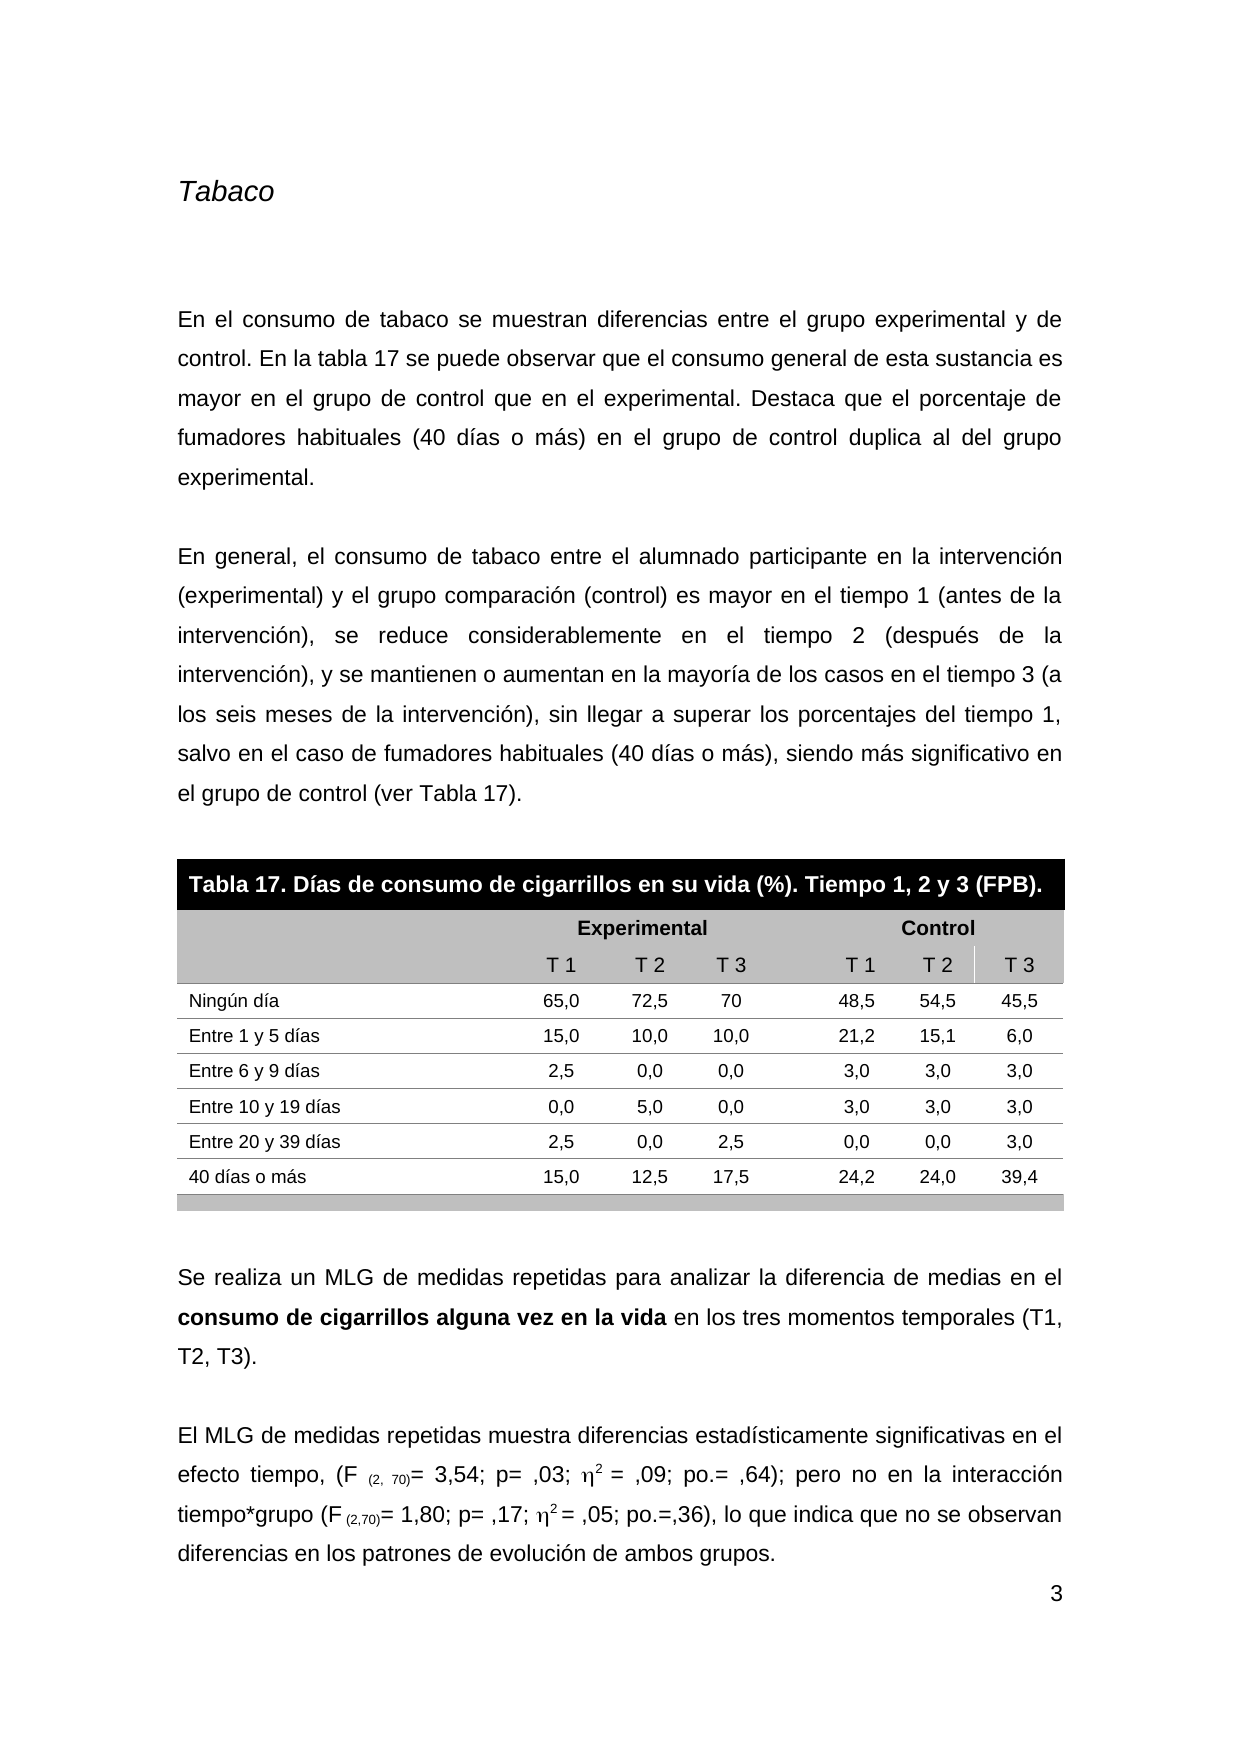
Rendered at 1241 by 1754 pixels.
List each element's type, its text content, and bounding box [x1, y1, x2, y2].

table_cell Entre 20 y 39 días [177, 1124, 502, 1158]
table_cell [783, 1124, 812, 1158]
table_cell [177, 946, 502, 983]
subtitle Tabaco [177, 174, 1063, 207]
table_cell 10,0 [679, 1019, 783, 1053]
table_cell 24,2 [812, 1159, 901, 1193]
table_cell 2,5 [502, 1124, 620, 1158]
text En general, el consumo de tabaco entre el alumnado participante en la intervención (experimental) y el grupo comparación (control) es mayor en el tiempo 1 (antes de la intervención), se reduce considerablemente en el tiempo 2 (después de la intervención), y se mantienen o aumentan en la mayoría de los casos en el tiempo 3 (a los seis meses de la intervención), sin llegar a superar los porcentajes del tiempo 1, salvo en el caso de fumadores habituales (40 días o más), siendo más significativo en el grupo de control (ver Tabla 17). [177, 543, 1063, 806]
table_cell 65,0 [502, 984, 620, 1018]
table_cell 15,1 [901, 1019, 974, 1053]
table_cell 21,2 [812, 1019, 901, 1053]
table_cell 17,5 [679, 1159, 783, 1193]
table_cell 3,0 [975, 1088, 1064, 1123]
text En el consumo de tabaco se muestran diferencias entre el grupo experimental y de control. En la tabla 17 se puede observar que el consumo general de esta sustancia es mayor en el grupo de control que en el experimental. Destaca que el porcentaje de fumadores habituales (40 días o más) en el grupo de control duplica al del grupo experimental. [177, 306, 1063, 490]
table_cell T 2 [620, 946, 679, 983]
table_cell [783, 910, 812, 946]
table_cell [783, 946, 820, 983]
table_cell 24,0 [901, 1159, 974, 1193]
table_cell [783, 1054, 812, 1088]
table_cell Entre 10 y 19 días [177, 1089, 502, 1123]
table_cell 3,0 [975, 1053, 1064, 1088]
table_cell 15,0 [502, 1019, 620, 1053]
table_cell [783, 1019, 812, 1053]
table_cell 2,5 [502, 1054, 620, 1088]
table_cell 0,0 [679, 1054, 783, 1088]
table_cell Experimental [502, 910, 783, 946]
table_cell 70 [679, 984, 783, 1018]
table_cell 72,5 [620, 984, 679, 1018]
table_cell 3,0 [812, 1054, 901, 1088]
table_cell [177, 1194, 1064, 1211]
table_cell T 1 [820, 946, 901, 983]
table_cell T 2 [901, 946, 974, 983]
table_cell 0,0 [901, 1124, 974, 1158]
table_cell 40 días o más [177, 1159, 502, 1193]
table_cell 39,4 [975, 1158, 1064, 1193]
table_cell 3,0 [901, 1089, 974, 1123]
table_cell 10,0 [620, 1019, 679, 1053]
table_cell T 1 [502, 946, 620, 983]
table_cell T 3 [679, 946, 783, 983]
table_cell T 3 [975, 946, 1064, 983]
table_cell [783, 1089, 812, 1123]
table_cell 45,5 [975, 983, 1064, 1018]
table_cell Control [812, 910, 1064, 946]
table_header Tabla 17. Días de consumo de cigarrillos en su vida (%). Tiempo 1, 2 y 3 (FPB). [177, 859, 1064, 910]
text Se realiza un MLG de medidas repetidas para analizar la diferencia de medias en el consumo de cigarrillos alguna vez en la vida en los tres momentos temporales (T1, T2, T3). [177, 1264, 1063, 1369]
table_cell 3,0 [975, 1123, 1064, 1158]
table_cell [783, 1159, 812, 1193]
table_cell 0,0 [502, 1089, 620, 1123]
table_cell [177, 910, 502, 946]
table_cell 0,0 [812, 1124, 901, 1158]
table_cell 54,5 [901, 984, 974, 1018]
table_cell [783, 984, 812, 1018]
table_cell 6,0 [975, 1018, 1064, 1053]
table_cell 0,0 [620, 1124, 679, 1158]
text El MLG de medidas repetidas muestra diferencias estadísticamente significativas en el efecto tiempo, (F (2, 70)= 3,54; p= ,03; 2 = ,09; po.= ,64); pero no en la interacción tiempo*grupo (F (2,70)= 1,80; p= ,17; 2 = ,05; po.=,36), lo que indica que no se observan diferencias en los patrones de evolución de ambos grupos. [177, 1422, 1063, 1567]
table_cell 0,0 [679, 1089, 783, 1123]
table_cell Ningún día [177, 984, 502, 1018]
table_cell Entre 6 y 9 días [177, 1054, 502, 1088]
table_cell 3,0 [901, 1054, 974, 1088]
table_cell Entre 1 y 5 días [177, 1019, 502, 1053]
table_cell 12,5 [620, 1159, 679, 1193]
table_cell 5,0 [620, 1089, 679, 1123]
table_cell 15,0 [502, 1159, 620, 1193]
table_cell 3,0 [812, 1089, 901, 1123]
table_cell 48,5 [812, 984, 901, 1018]
table_cell 0,0 [620, 1054, 679, 1088]
table_cell 2,5 [679, 1124, 783, 1158]
